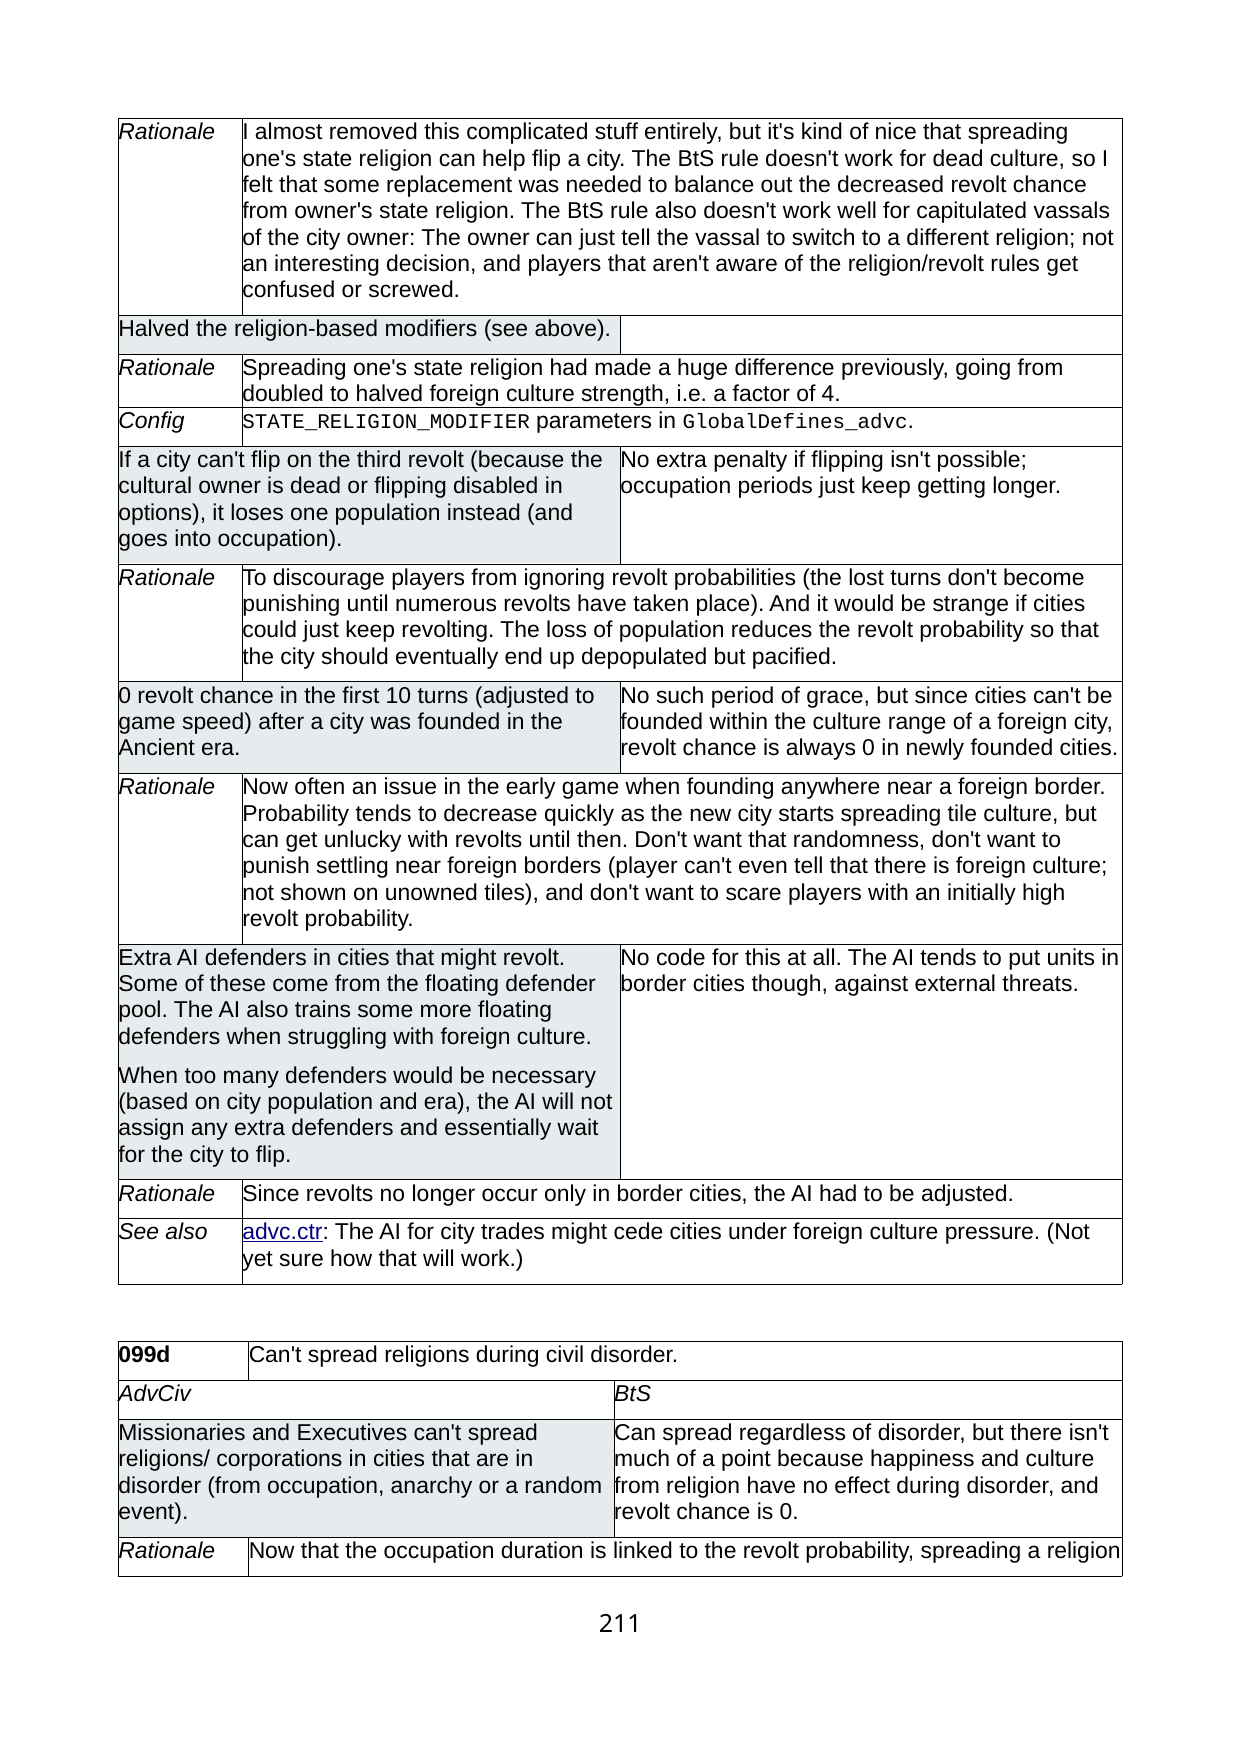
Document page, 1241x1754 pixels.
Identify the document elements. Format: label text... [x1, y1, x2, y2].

table_cell Can spread regardless of disorder, but there isn't much of a point because happiness and culture from religion have no effect during disorder, and revolt chance is 0. [615, 1420, 1122, 1537]
table_cell Halved the religion-based modifiers (see above). [119, 316, 620, 354]
table_cell Now that the occupation duration is linked to the revolt probability, spreading a religion [249, 1538, 1122, 1576]
table_cell advc.ctr: The AI for city trades might cede cities under foreign culture pressure. (Not yet sure how that will work.) [243, 1219, 1122, 1283]
table_header 099d [119, 1342, 248, 1380]
table_cell [621, 316, 1122, 354]
table_cell Rationale [119, 119, 242, 315]
table_cell If a city can't flip on the third revolt (because the cultural owner is dead or flipping disabled in options), it loses one population instead (and goes into occupation). [119, 447, 620, 563]
table_cell Missionaries and Executives can't spread religions/ corporations in cities that are in disorder (from occupation, anarchy or a random event). [119, 1420, 614, 1537]
table_cell Rationale [119, 1538, 248, 1576]
table_cell To discourage players from ignoring revolt probabilities (the lost turns don't become punishing until numerous revolts have taken place). And it would be strange if cities could just keep revolting. The loss of population reduces the revolt probability so that the city should eventually end up depopulated but pacified. [243, 565, 1122, 681]
table_cell No code for this at all. The AI tends to put units in border cities though, against external threats. [621, 945, 1122, 1179]
table_cell Rationale [119, 565, 242, 681]
table_cell 0 revolt chance in the first 10 turns (adjusted to game speed) after a city was founded in the Ancient era. [119, 682, 620, 773]
table_cell STATE_RELIGION_MODIFIER parameters in GlobalDefines_advc. [243, 408, 1122, 446]
table_cell Rationale [119, 1180, 242, 1218]
table_cell I almost removed this complicated stuff entirely, but it's kind of nice that spreading one's state religion can help flip a city. The BtS rule doesn't work for dead culture, so I felt that some replacement was needed to balance out the decreased revolt chance from owner's state religion. The BtS rule also doesn't work well for capitulated vassals of the city owner: The owner can just tell the vassal to switch to a different religion; not an interesting decision, and players that aren't aware of the religion/revolt rules get confused or screwed. [243, 119, 1122, 315]
table_cell Spreading one's state religion had made a huge difference previously, going from doubled to halved foreign culture strength, i.e. a factor of 4. [243, 355, 1122, 407]
table_cell Rationale [119, 774, 242, 944]
table_cell AdvCiv [119, 1381, 614, 1419]
table_cell Since revolts no longer occur only in border cities, the AI had to be adjusted. [243, 1180, 1122, 1218]
table_cell Extra AI defenders in cities that might revolt. Some of these come from the floating defender pool. The AI also trains some more floating defenders when struggling with foreign culture. When too many defenders would be necessary (based on city population and era), the AI will not assign any extra defenders and essentially wait for the city to flip. [119, 945, 620, 1179]
table_cell BtS [615, 1381, 1122, 1419]
table_cell Config [119, 408, 242, 446]
table_cell No such period of grace, but since cities can't be founded within the culture range of a foreign city, revolt chance is always 0 in newly founded cities. [621, 682, 1122, 773]
table_cell Now often an issue in the early game when founding anywhere near a foreign border. Probability tends to decrease quickly as the new city starts spreading tile culture, but can get unlucky with revolts until then. Don't want that randomness, don't want to punish settling near foreign borders (player can't even tell that there is foreign culture; not shown on unowned tiles), and don't want to scare players with an initially high revolt probability. [243, 774, 1122, 944]
table_cell No extra penalty if flipping isn't possible; occupation periods just keep getting longer. [621, 447, 1122, 563]
table_cell See also [119, 1219, 242, 1283]
table_header Can't spread religions during civil disorder. [249, 1342, 1122, 1380]
table_cell Rationale [119, 355, 242, 407]
